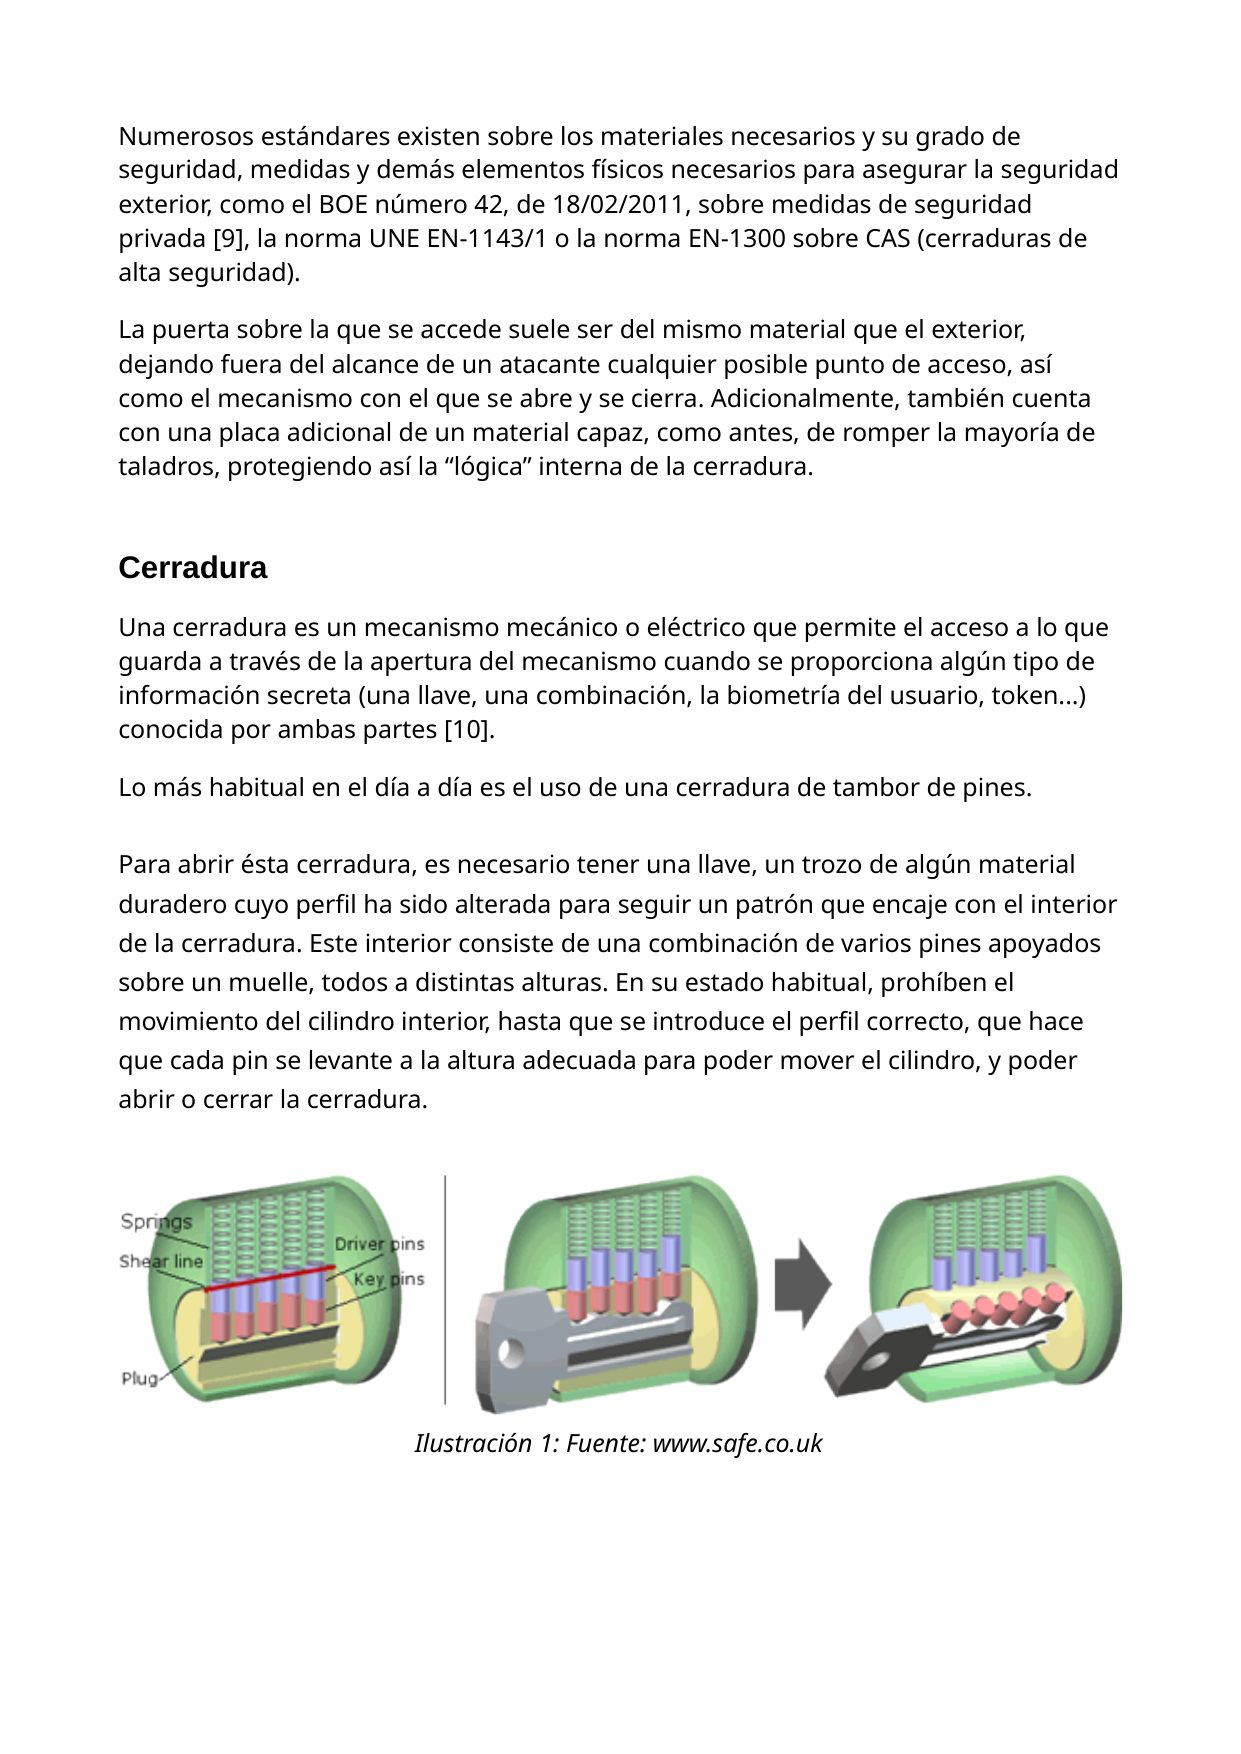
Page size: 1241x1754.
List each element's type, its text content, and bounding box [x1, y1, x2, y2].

subtitle Cerradura [118, 549, 1122, 585]
text Ilustración 1: Fuente: www.safe.co.uk [118, 1419, 1122, 1460]
text La puerta sobre la que se accede suele ser del mismo material que el exterior, dejando fuera del alcance de un atacante cualquier posible punto de acceso, así como el mecanismo con el que se abre y se cierra. Adicionalmente, también cuenta con una placa adicional de un material capaz, como antes, de romper la mayoría de taladros, protegiendo así la “lógica” interna de la cerradura. [118, 312, 1122, 482]
text Una cerradura es un mecanismo mecánico o eléctrico que permite el acceso a lo que guarda a través de la apertura del mecanismo cuando se proporciona algún tipo de información secreta (una llave, una combinación, la biometría del usuario, token...) conocida por ambas partes [10]. [118, 609, 1122, 746]
text Para abrir ésta cerradura, es necesario tener una llave, un trozo de algún material duradero cuyo perfil ha sido alterada para seguir un patrón que encaje con el interior de la cerradura. Este interior consiste de una combinación de varios pines apoyados sobre un muelle, todos a distintas alturas. En su estado habitual, prohíben el movimiento del cilindro interior, hasta que se introduce el perfil correcto, que hace que cada pin se levante a la altura adecuada para poder mover el cilindro, y poder abrir o cerrar la cerradura. [118, 847, 1122, 1116]
picture [118, 1160, 1123, 1419]
text Numerosos estándares existen sobre los materiales necesarios y su grado de seguridad, medidas y demás elementos físicos necesarios para asegurar la seguridad exterior, como el BOE número 42, de 18/02/2011, sobre medidas de seguridad privada [9], la norma UNE EN-1143/1 o la norma EN-1300 sobre CAS (cerraduras de alta seguridad). [118, 118, 1122, 288]
text Lo más habitual en el día a día es el uso de una cerradura de tambor de pines. [118, 769, 1122, 804]
